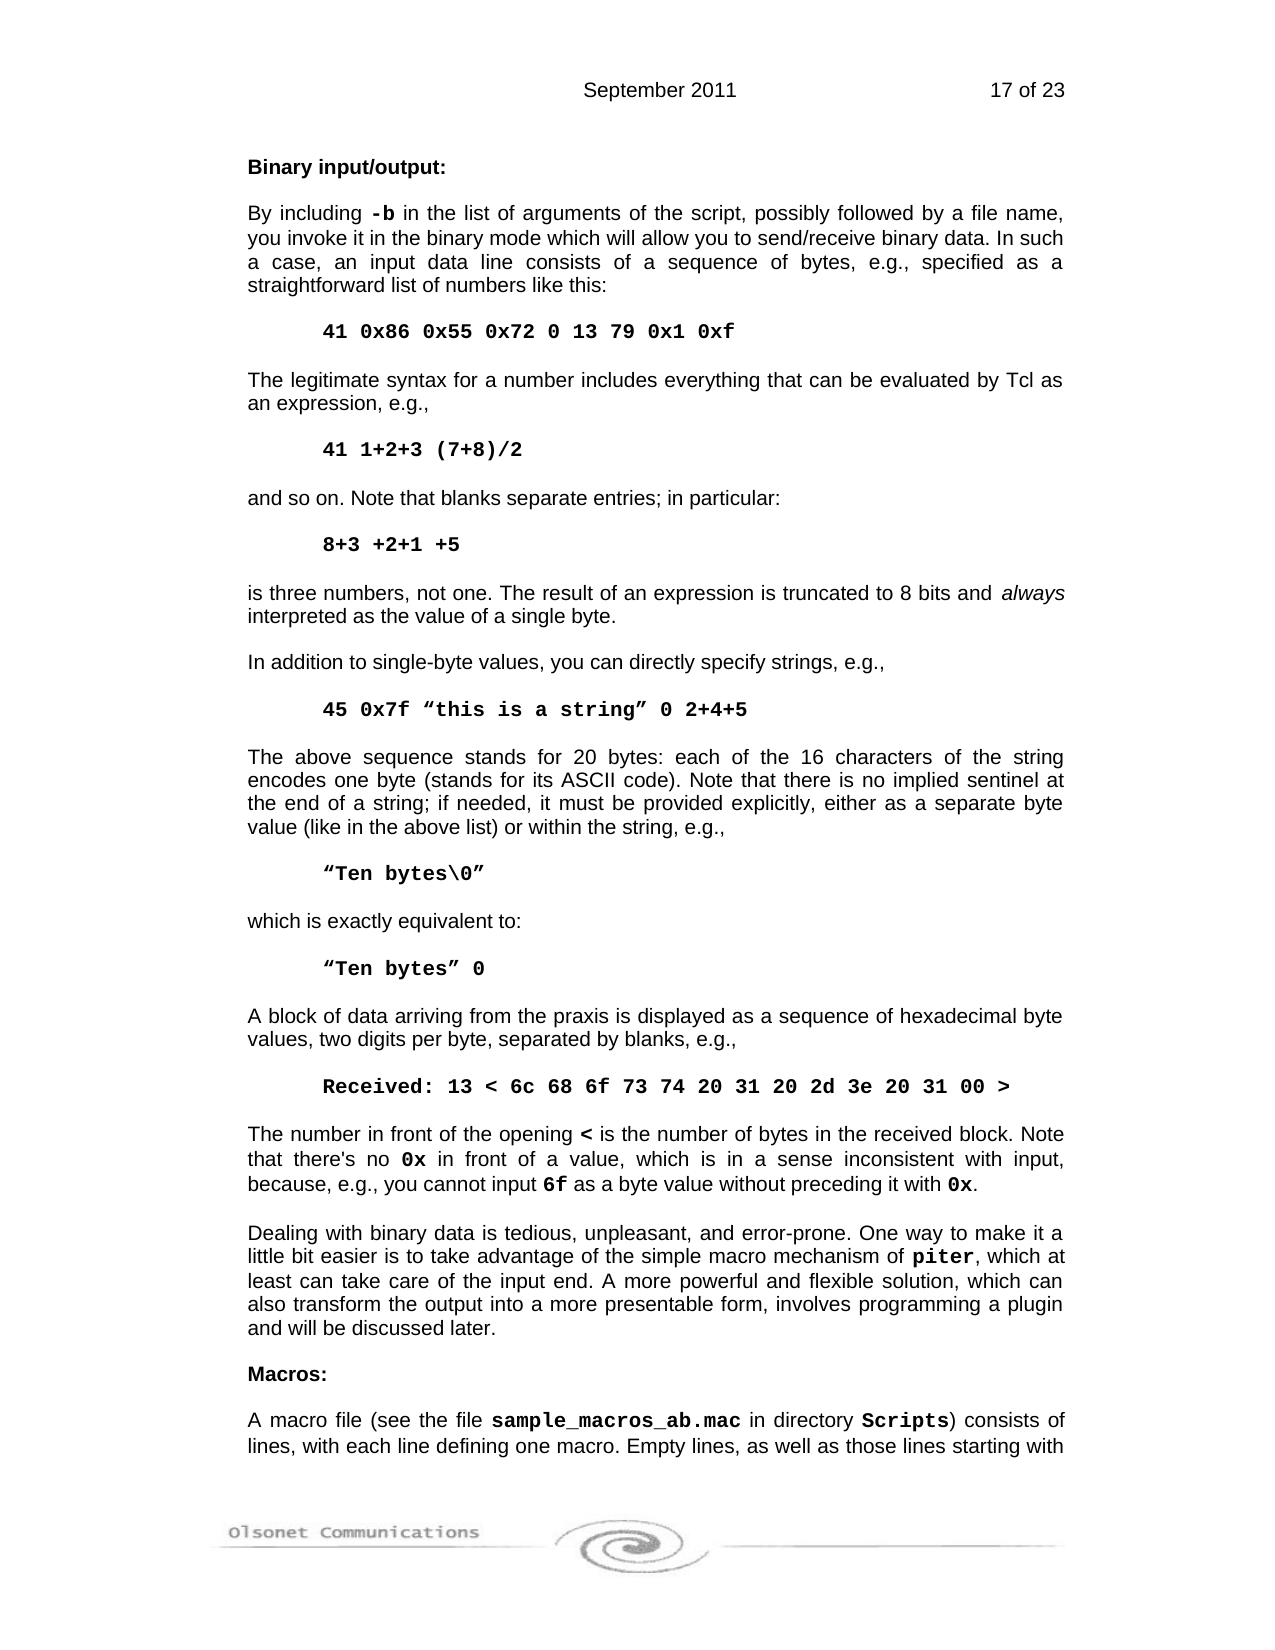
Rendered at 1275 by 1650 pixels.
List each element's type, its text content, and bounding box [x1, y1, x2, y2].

text A macro file (see the file sample_macros_ab.mac in directory Scripts) consists of lines, with each line defining one macro. Empty lines, as well as those lines starting with [247, 1409, 1065, 1457]
text The above sequence stands for 20 bytes: each of the 16 characters of the string encodes one byte (stands for its ASCII code). Note that there is no implied sentinel at the end of a string; if needed, it must be provided explicitly, either as a separate byte value (like in the above list) or within the string, e.g., [247, 746, 1065, 838]
text is three numbers, not one. The result of an expression is truncated to 8 bits and always interpreted as the value of a single byte. [247, 581, 1065, 627]
text In addition to single-byte values, you can directly specify strings, e.g., [247, 651, 1065, 674]
picture [210, 1504, 1065, 1596]
text Macros: [247, 1363, 1065, 1386]
text Binary input/output: [247, 155, 1065, 179]
text and so on. Note that blanks separate entries; in particular: [247, 486, 1065, 509]
text Received: 13 < 6c 68 6f 73 74 20 31 20 2d 3e 20 31 00 > [247, 1074, 1065, 1099]
text 45 0x7f “this is a string” 0 2+4+5 [247, 697, 1065, 722]
text 41 0x86 0x55 0x72 0 13 79 0x1 0xf [247, 320, 1065, 345]
text “Ten bytes\0” [247, 862, 1065, 887]
text 41 1+2+3 (7+8)/2 [247, 438, 1065, 463]
text The legitimate syntax for a number includes everything that can be evaluated by Tcl as an expression, e.g., [247, 368, 1065, 415]
text A block of data arriving from the praxis is displayed as a sequence of hexadecimal byte values, two digits per byte, separated by blanks, e.g., [247, 1005, 1065, 1051]
text By including -b in the list of arguments of the script, possibly followed by a file name, you invoke it in the binary mode which will allow you to send/receive binary data. In such a case, an input data line consists of a sequence of bytes, e.g., specified as a straightforward list of numbers like this: [247, 202, 1065, 297]
text which is exactly equivalent to: [247, 910, 1065, 933]
text “Ten bytes” 0 [247, 956, 1065, 982]
text The number in front of the opening < is the number of bytes in the received block. Note that there's no 0x in front of a value, which is in a sense inconsistent with input, because, e.g., you cannot input 6f as a byte value without preceding it with 0x. [247, 1123, 1065, 1198]
text 8+3 +2+1 +5 [247, 533, 1065, 558]
text Dealing with binary data is tedious, unpleasant, and error-prone. One way to make it a little bit easier is to take advantage of the simple macro mechanism of piter, which at least can take care of the input end. A more powerful and flexible solution, which can also transform the output into a more presentable form, involves programming a plugin and will be discussed later. [247, 1221, 1065, 1339]
